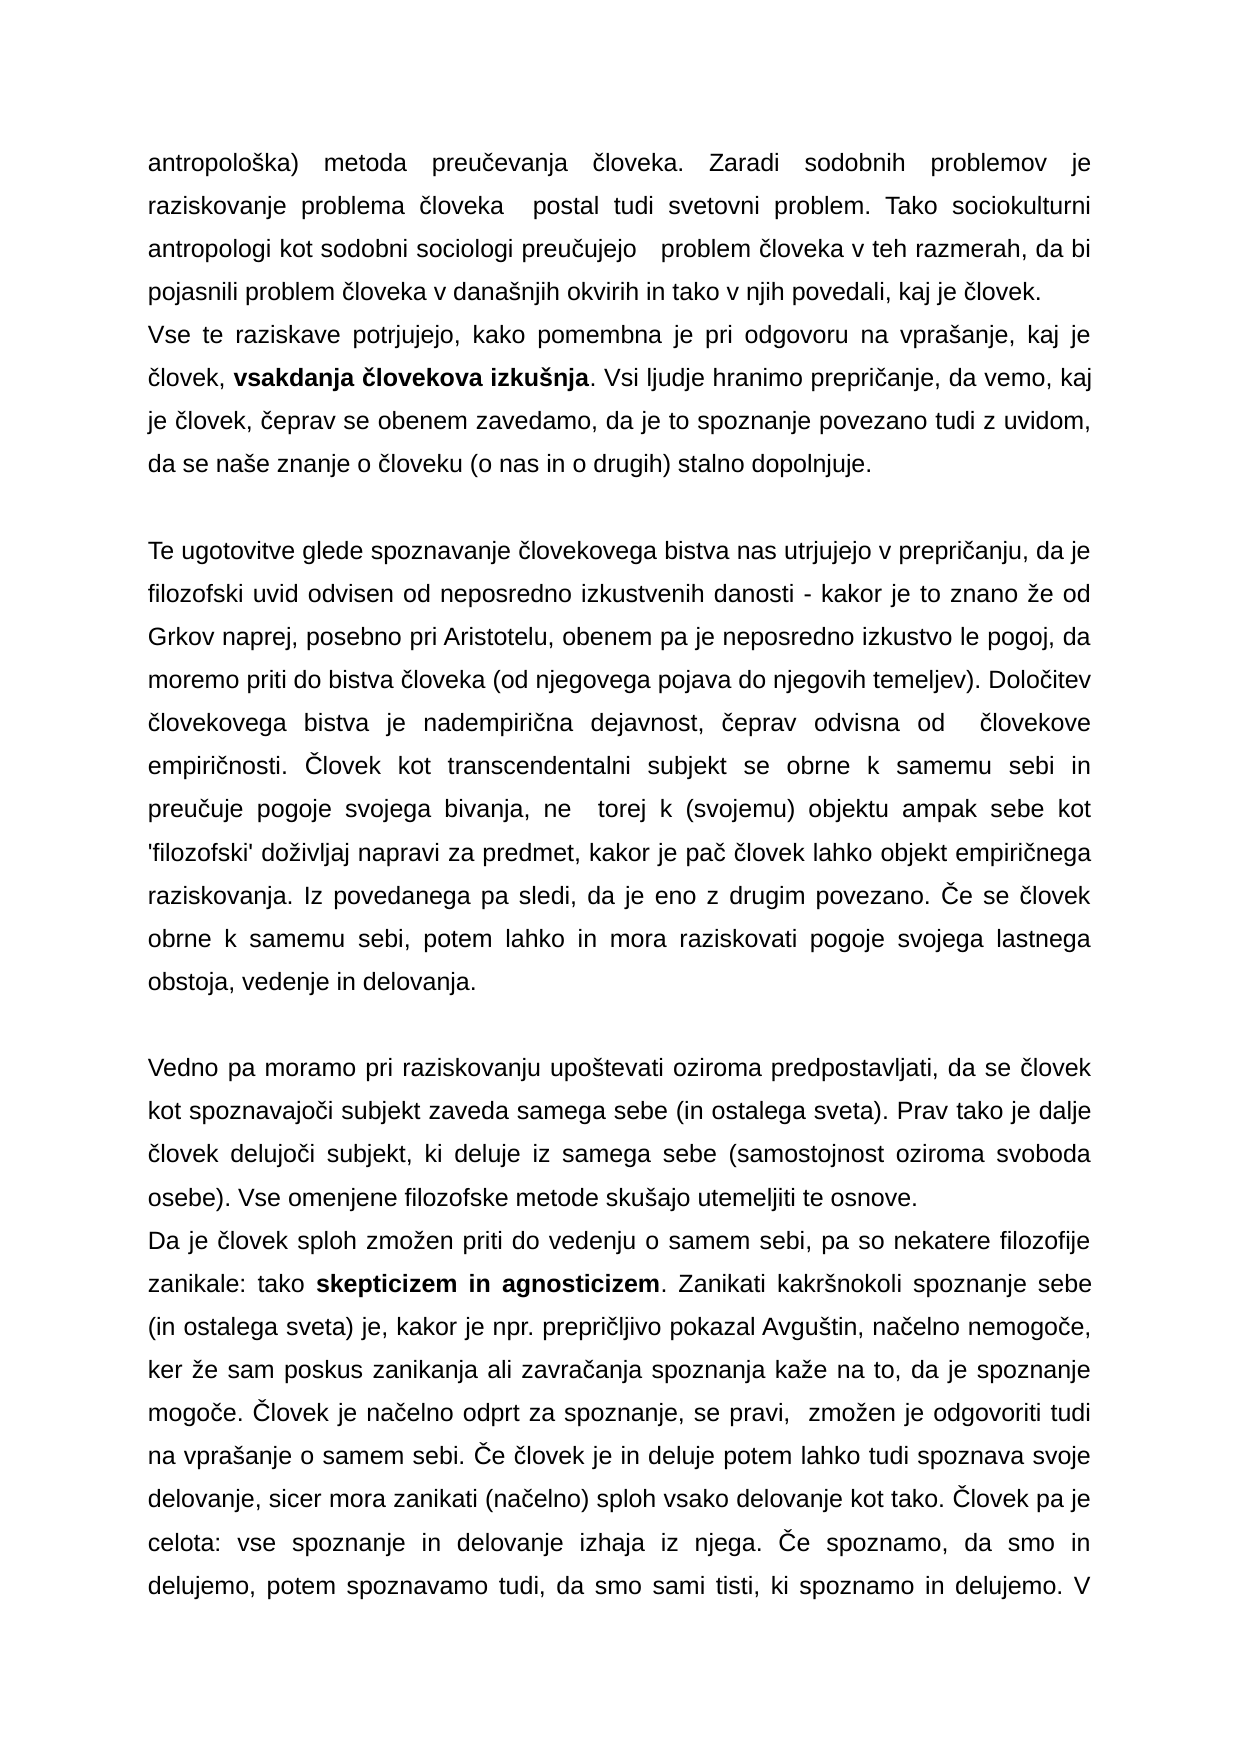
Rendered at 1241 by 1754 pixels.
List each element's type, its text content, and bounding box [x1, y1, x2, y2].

text Te ugotovitve glede spoznavanje človekovega bistva nas utrjujejo v prepričanju, da je filozofski uvid odvisen od neposredno izkustvenih danosti - kakor je to znano že od Grkov naprej, posebno pri Aristotelu, obenem pa je neposredno izkustvo le pogoj, da moremo priti do bistva človeka (od njegovega pojava do njegovih temeljev). Določitev človekovega bistva je nadempirična dejavnost, čeprav odvisna od človekove empiričnosti. Človek kot transcendentalni subjekt se obrne k samemu sebi in preučuje pogoje svojega bivanja, ne torej k (svojemu) objektu ampak sebe kot 'filozofski' doživljaj napravi za predmet, kakor je pač človek lahko objekt empiričnega raziskovanja. Iz povedanega pa sledi, da je eno z drugim povezano. Če se človek obrne k samemu sebi, potem lahko in mora raziskovati pogoje svojega lastnega obstoja, vedenje in delovanja. [148, 536, 1093, 996]
text antropološka) metoda preučevanja človeka. Zaradi sodobnih problemov je raziskovanje problema človeka postal tudi svetovni problem. Tako sociokulturni antropologi kot sodobni sociologi preučujejo problem človeka v teh razmerah, da bi pojasnili problem človeka v današnjih okvirih in tako v njih povedali, kaj je človek. [148, 148, 1093, 306]
text Vse te raziskave potrjujejo, kako pomembna je pri odgovoru na vprašanje, kaj je človek, vsakdanja človekova izkušnja. Vsi ljudje hranimo prepričanje, da vemo, kaj je človek, čeprav se obenem zavedamo, da je to spoznanje povezano tudi z uvidom, da se naše znanje o človeku (o nas in o drugih) stalno dopolnjuje. [148, 320, 1093, 478]
text Da je človek sploh zmožen priti do vedenju o samem sebi, pa so nekatere filozofije zanikale: tako skepticizem in agnosticizem. Zanikati kakršnokoli spoznanje sebe (in ostalega sveta) je, kakor je npr. prepričljivo pokazal Avguštin, načelno nemogoče, ker že sam poskus zanikanja ali zavračanja spoznanja kaže na to, da je spoznanje mogoče. Človek je načelno odprt za spoznanje, se pravi, zmožen je odgovoriti tudi na vprašanje o samem sebi. Če človek je in deluje potem lahko tudi spoznava svoje delovanje, sicer mora zanikati (načelno) sploh vsako delovanje kot tako. Človek pa je celota: vse spoznanje in delovanje izhaja iz njega. Če spoznamo, da smo in delujemo, potem spoznavamo tudi, da smo sami tisti, ki spoznamo in delujemo. V [148, 1226, 1093, 1599]
text Vedno pa moramo pri raziskovanju upoštevati oziroma predpostavljati, da se človek kot spoznavajoči subjekt zaveda samega sebe (in ostalega sveta). Prav tako je dalje človek delujoči subjekt, ki deluje iz samega sebe (samostojnost oziroma svoboda osebe). Vse omenjene filozofske metode skušajo utemeljiti te osnove. [148, 1053, 1093, 1211]
